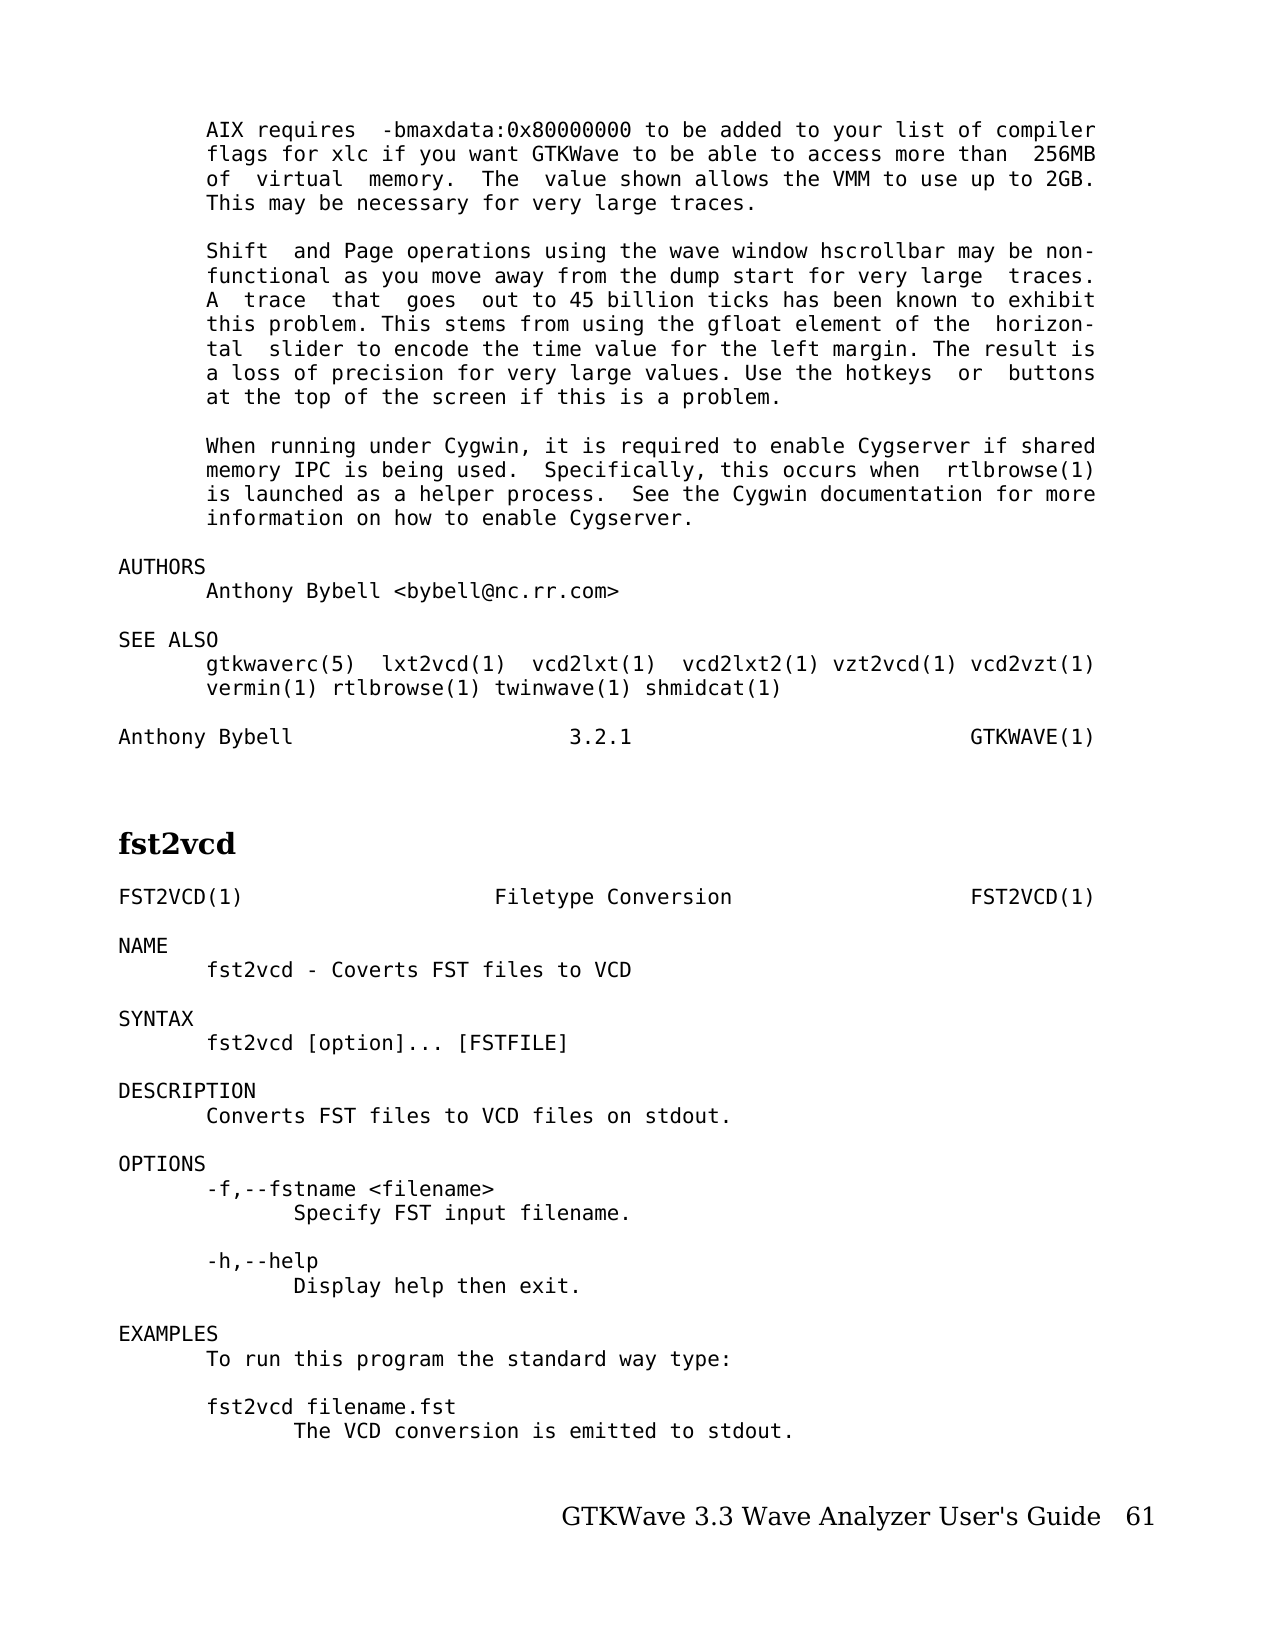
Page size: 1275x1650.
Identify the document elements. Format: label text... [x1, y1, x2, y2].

text a loss of precision for very large values. Use the hotkeys or buttons [118, 361, 1157, 385]
text Specify FST input filename. [118, 1201, 1157, 1225]
text flags for xlc if you want GTKWave to be able to access more than 256MB [118, 142, 1157, 167]
text AUTHORS [118, 555, 1157, 579]
text functional as you move away from the dump start for very large traces. [118, 264, 1157, 288]
text EXAMPLES [118, 1322, 1157, 1347]
text DESCRIPTION [118, 1079, 1157, 1104]
text tal slider to encode the time value for the left margin. The result is [118, 337, 1157, 361]
text Display help then exit. [118, 1274, 1157, 1298]
text AIX requires -bmaxdata:0x80000000 to be added to your list of compiler [118, 118, 1157, 142]
text -f,--fstname <filename> [118, 1177, 1157, 1201]
text fst2vcd [option]... [FSTFILE] [118, 1031, 1157, 1055]
text Anthony Bybell 3.2.1 GTKWAVE(1) [118, 725, 1157, 749]
text SYNTAX [118, 1007, 1157, 1031]
text gtkwaverc(5) lxt2vcd(1) vcd2lxt(1) vcd2lxt2(1) vzt2vcd(1) vcd2vzt(1) [118, 652, 1157, 676]
text fst2vcd - Coverts FST files to VCD [118, 958, 1157, 982]
text FST2VCD(1) Filetype Conversion FST2VCD(1) [118, 885, 1157, 910]
text This may be necessary for very large traces. [118, 191, 1157, 215]
text -h,--help [118, 1249, 1157, 1274]
text The VCD conversion is emitted to stdout. [118, 1419, 1157, 1444]
text fst2vcd [118, 827, 1157, 861]
text is launched as a helper process. See the Cygwin documentation for more [118, 482, 1157, 506]
text When running under Cygwin, it is required to enable Cygserver if shared [118, 434, 1157, 458]
text this problem. This stems from using the gfloat element of the horizon- [118, 312, 1157, 337]
text vermin(1) rtlbrowse(1) twinwave(1) shmidcat(1) [118, 676, 1157, 701]
text A trace that goes out to 45 billion ticks has been known to exhibit [118, 288, 1157, 312]
text fst2vcd filename.fst [118, 1395, 1157, 1419]
text Anthony Bybell <bybell@nc.rr.com> [118, 579, 1157, 603]
text Converts FST files to VCD files on stdout. [118, 1104, 1157, 1128]
text Shift and Page operations using the wave window hscrollbar may be non- [118, 239, 1157, 264]
text at the top of the screen if this is a problem. [118, 385, 1157, 409]
text To run this program the standard way type: [118, 1347, 1157, 1371]
text of virtual memory. The value shown allows the VMM to use up to 2GB. [118, 167, 1157, 191]
text OPTIONS [118, 1152, 1157, 1177]
text information on how to enable Cygserver. [118, 506, 1157, 531]
text SEE ALSO [118, 628, 1157, 652]
text NAME [118, 934, 1157, 958]
text memory IPC is being used. Specifically, this occurs when rtlbrowse(1) [118, 458, 1157, 482]
